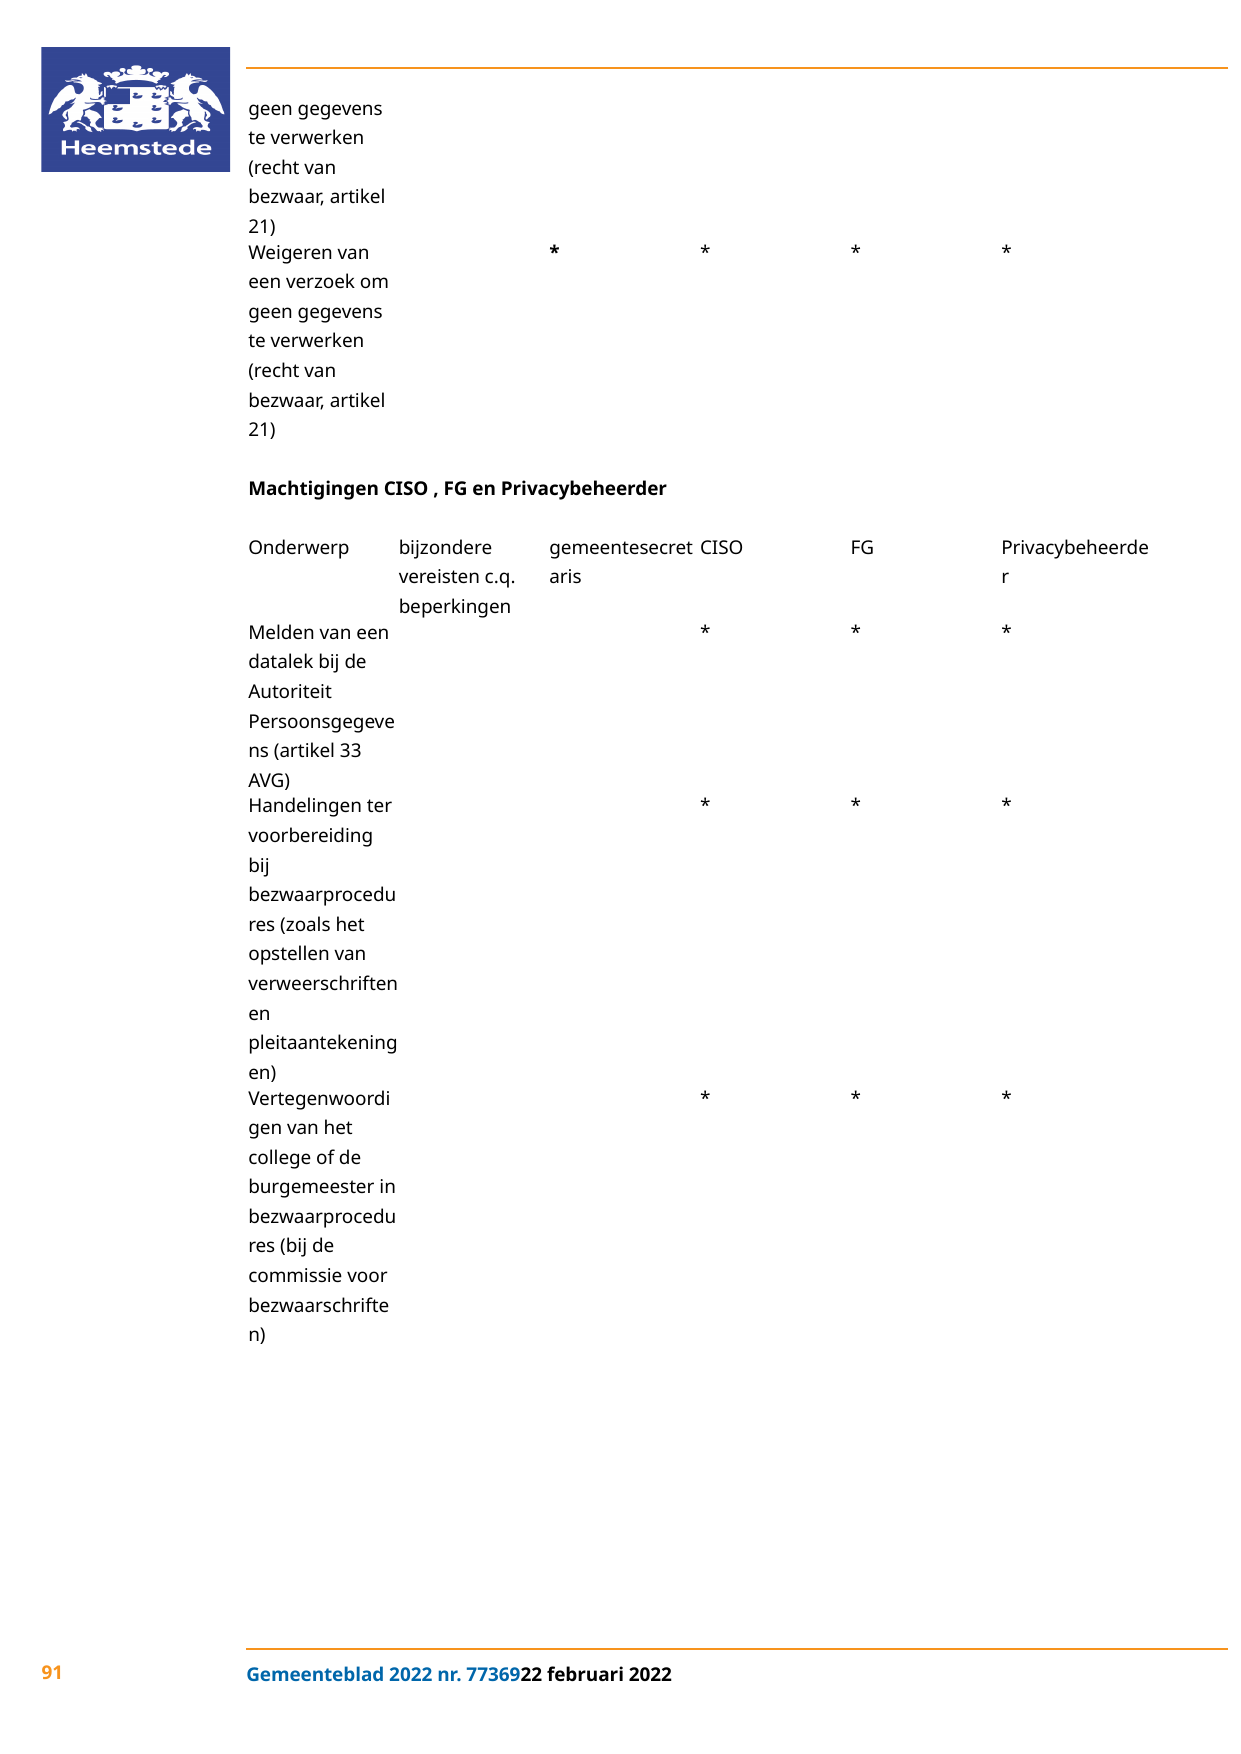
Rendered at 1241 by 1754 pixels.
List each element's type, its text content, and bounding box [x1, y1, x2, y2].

table_header FG [850, 534, 1001, 619]
table_cell * [850, 239, 1001, 442]
table_cell * [1001, 239, 1152, 442]
table_cell [850, 95, 1001, 239]
table_cell * [700, 1085, 850, 1347]
table_header Onderwerp [248, 534, 398, 619]
table_cell geen gegevens te verwerken (recht van bezwaar, artikel 21) [248, 95, 398, 239]
table_header gemeentesecretaris [549, 534, 700, 619]
table_cell [549, 619, 700, 793]
table_cell [549, 95, 700, 239]
table_cell * [700, 619, 850, 793]
table_cell Vertegenwoordigen van het college of de burgemeester in bezwaarprocedures (bij de commissie voor bezwaarschriften) [248, 1085, 398, 1347]
table_header CISO [700, 534, 850, 619]
table_cell [399, 1085, 549, 1347]
table_cell * [1001, 1085, 1152, 1347]
table_cell [549, 793, 700, 1085]
table_cell * [850, 793, 1001, 1085]
table_header bijzondere vereisten c.q. beperkingen [399, 534, 549, 619]
table_cell * [700, 239, 850, 442]
table_cell * [850, 619, 1001, 793]
picture [41, 47, 231, 172]
table_cell [399, 619, 549, 793]
table_cell * [700, 793, 850, 1085]
table_cell [700, 95, 850, 239]
table_cell [399, 793, 549, 1085]
table_cell [549, 1085, 700, 1347]
text Machtigingen CISO , FG en Privacybeheerder [248, 475, 1152, 501]
table_cell [399, 95, 549, 239]
table_cell [399, 239, 549, 442]
table_cell * [1001, 619, 1152, 793]
table_cell [1001, 95, 1152, 239]
table_cell * [1001, 793, 1152, 1085]
table_cell * [850, 1085, 1001, 1347]
table_cell Weigeren van een verzoek om geen gegevens te verwerken (recht van bezwaar, artikel 21) [248, 239, 398, 442]
table_header Privacybeheerder [1001, 534, 1152, 619]
table_cell Melden van een datalek bij de Autoriteit Persoonsgegevens (artikel 33 AVG) [248, 619, 398, 793]
table_cell Handelingen ter voorbereiding bij bezwaarprocedures (zoals het opstellen van verweerschriften en pleitaantekeningen) [248, 793, 398, 1085]
table_cell * [549, 239, 700, 442]
